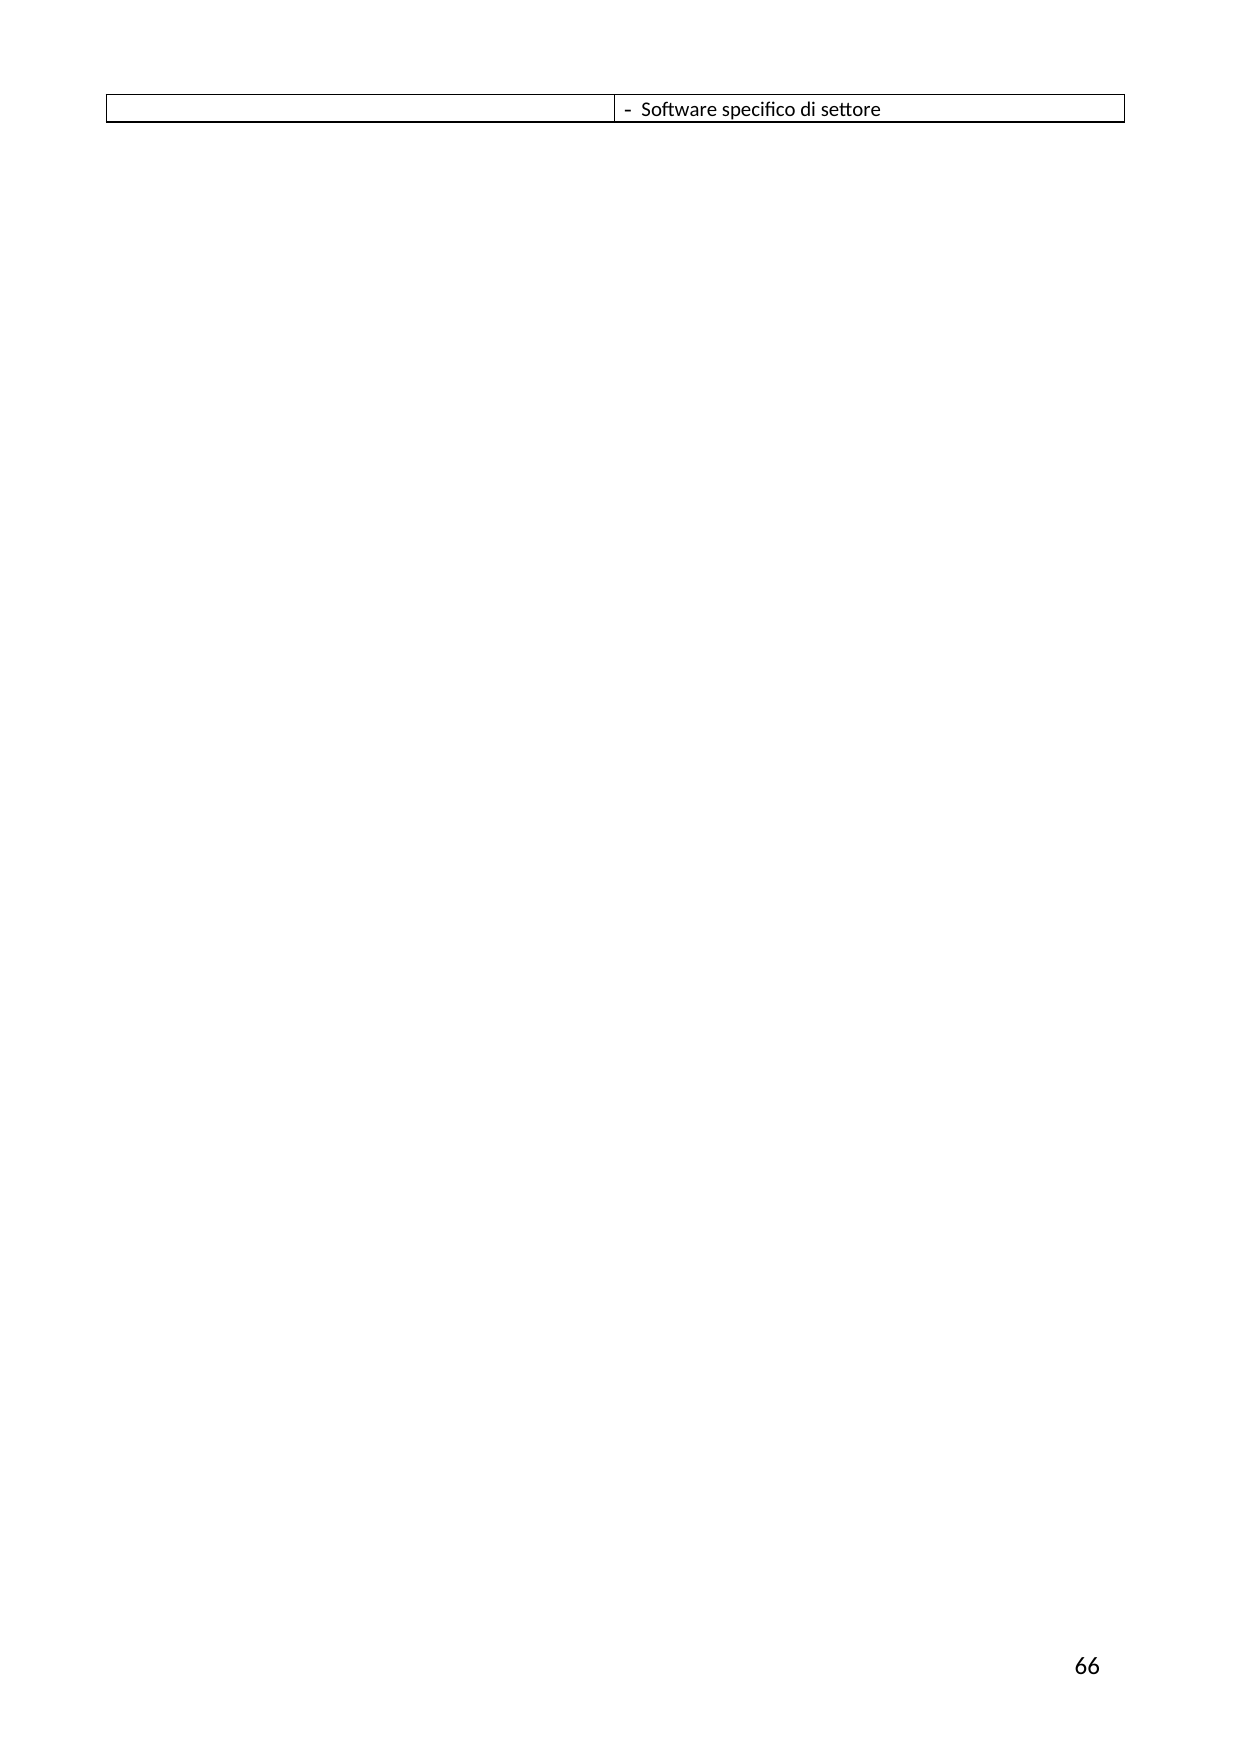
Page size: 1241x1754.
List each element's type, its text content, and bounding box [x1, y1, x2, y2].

table_cell Software specifico di settore [615, 95, 1124, 121]
